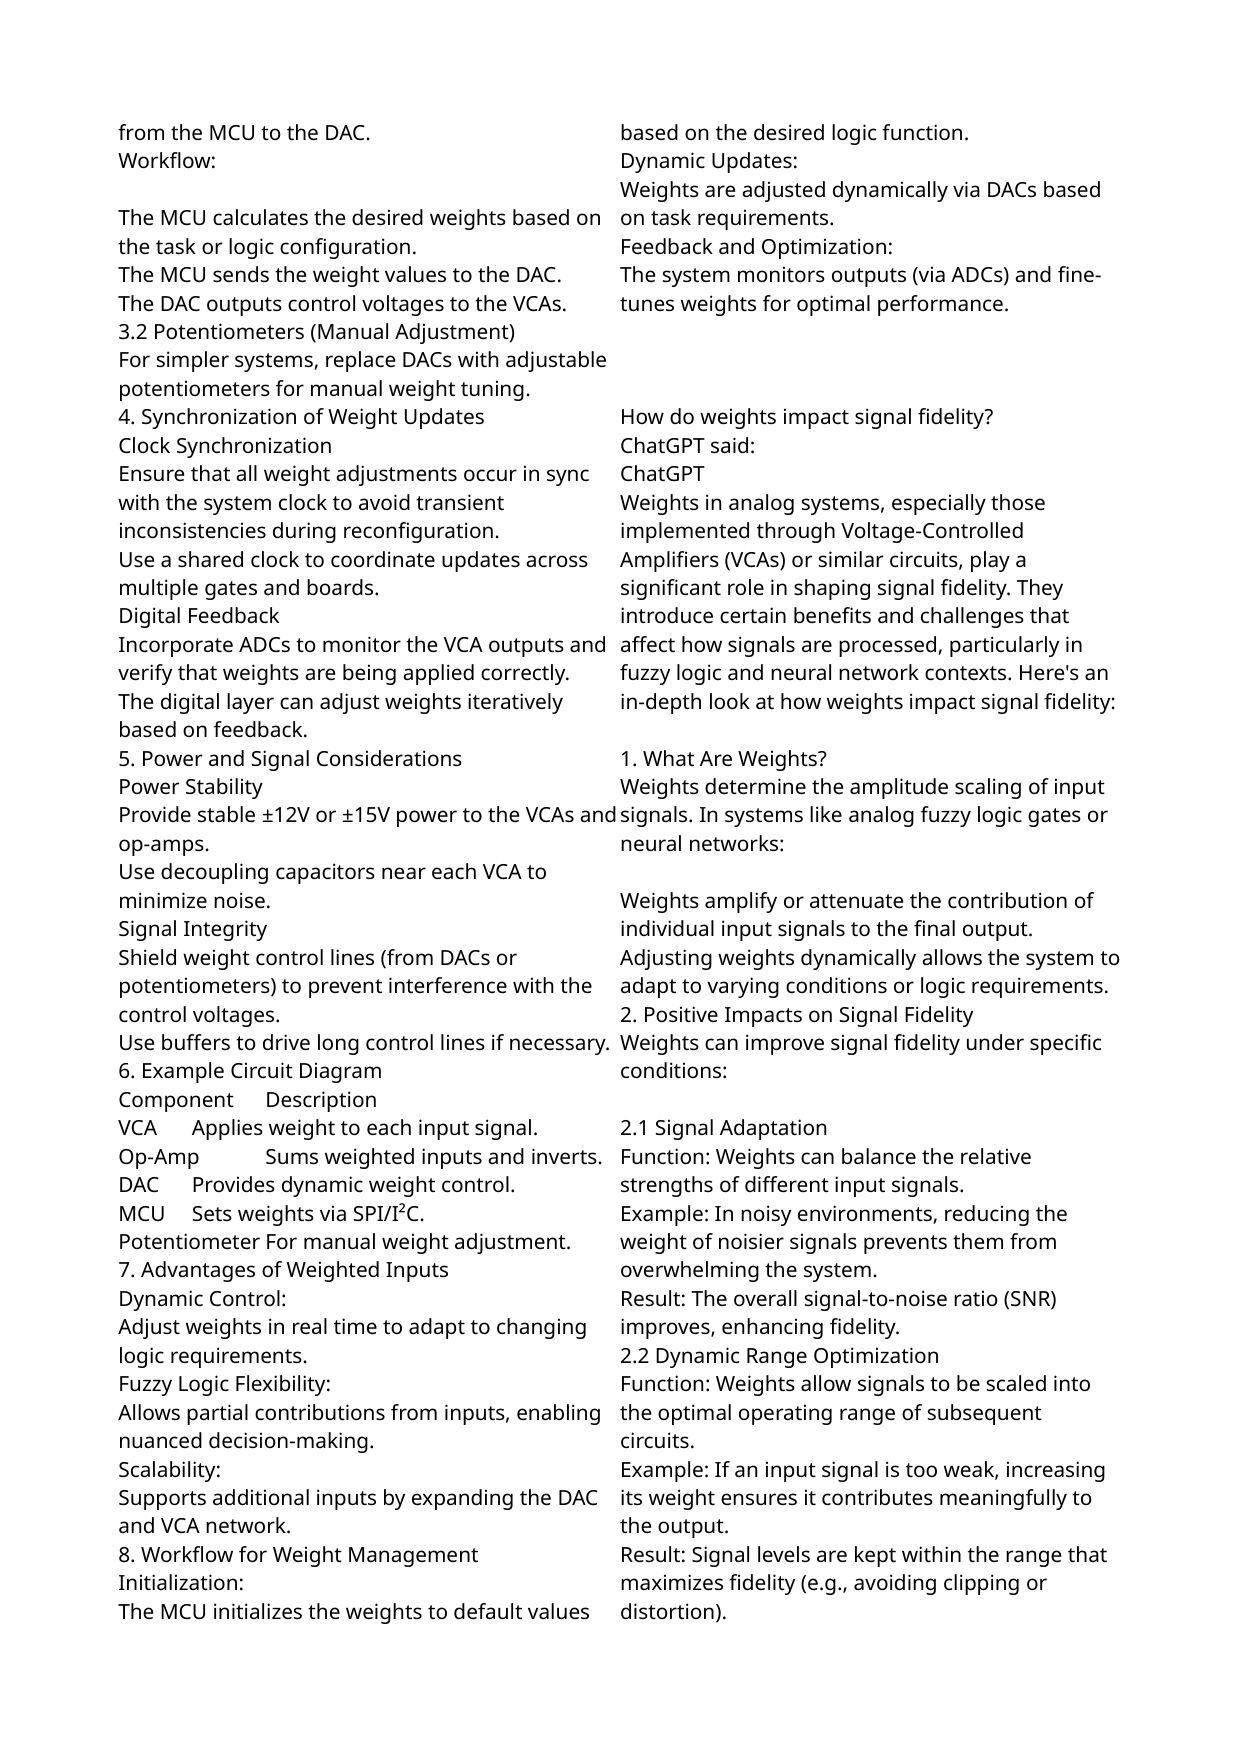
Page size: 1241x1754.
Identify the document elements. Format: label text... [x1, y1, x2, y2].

text Potentiometer For manual weight adjustment. [118, 1227, 620, 1256]
text Shield weight control lines (from DACs or potentiometers) to prevent interference with the control voltages. [118, 943, 620, 1028]
text Scalability: [118, 1455, 620, 1483]
text 6. Example Circuit Diagram [118, 1057, 620, 1085]
text 2. Positive Impacts on Signal Fidelity [620, 1000, 1122, 1028]
text VCA Applies weight to each input signal. [118, 1113, 620, 1142]
text Allows partial contributions from inputs, enabling nuanced decision-making. [118, 1398, 620, 1455]
text Example: If an input signal is too weak, increasing its weight ensures it contributes meaningfully to the output. [620, 1455, 1122, 1540]
text Signal Integrity [118, 914, 620, 943]
text 4. Synchronization of Weight Updates [118, 402, 620, 431]
text 3.2 Potentiometers (Manual Adjustment) [118, 317, 620, 346]
text Dynamic Control: [118, 1284, 620, 1312]
text 8. Workflow for Weight Management [118, 1540, 620, 1568]
text Feedback and Optimization: [620, 232, 1122, 260]
text from the MCU to the DAC. [118, 118, 620, 147]
text Digital Feedback [118, 602, 620, 630]
text Adjusting weights dynamically allows the system to adapt to varying conditions or logic requirements. [620, 943, 1122, 1000]
text Dynamic Updates: [620, 147, 1122, 175]
text Clock Synchronization [118, 431, 620, 459]
text Op-Amp Sums weighted inputs and inverts. [118, 1142, 620, 1170]
text 5. Power and Signal Considerations [118, 744, 620, 772]
text MCU Sets weights via SPI/I²C. [118, 1199, 620, 1227]
text Incorporate ADCs to monitor the VCA outputs and verify that weights are being applied correctly. [118, 630, 620, 687]
text Component Description [118, 1085, 620, 1113]
text The DAC outputs control voltages to the VCAs. [118, 289, 620, 317]
text 2.1 Signal Adaptation [620, 1113, 1122, 1142]
text The MCU calculates the desired weights based on the task or logic configuration. [118, 203, 620, 260]
text Workflow: [118, 147, 620, 175]
text Supports additional inputs by expanding the DAC and VCA network. [118, 1483, 620, 1540]
text Provide stable ±12V or ±15V power to the VCAs and op-amps. [118, 801, 620, 857]
text ChatGPT [620, 459, 1122, 488]
text How do weights impact signal fidelity? [620, 402, 1122, 431]
text Use buffers to drive long control lines if necessary. [118, 1028, 620, 1057]
text Function: Weights can balance the relative strengths of different input signals. [620, 1142, 1122, 1199]
text Use a shared clock to coordinate updates across multiple gates and boards. [118, 545, 620, 602]
text Fuzzy Logic Flexibility: [118, 1369, 620, 1398]
text Result: Signal levels are kept within the range that maximizes fidelity (e.g., avoiding clipping or distortion). [620, 1540, 1122, 1625]
text Weights can improve signal fidelity under specific conditions: [620, 1028, 1122, 1085]
text The digital layer can adjust weights iteratively based on feedback. [118, 687, 620, 744]
text Adjust weights in real time to adapt to changing logic requirements. [118, 1312, 620, 1369]
text The system monitors outputs (via ADCs) and fine-tunes weights for optimal performance. [620, 260, 1122, 317]
text The MCU initializes the weights to default values [118, 1597, 620, 1625]
text ChatGPT said: [620, 431, 1122, 459]
text Weights determine the amplitude scaling of input signals. In systems like analog fuzzy logic gates or neural networks: [620, 772, 1122, 857]
text For simpler systems, replace DACs with adjustable potentiometers for manual weight tuning. [118, 346, 620, 402]
text Power Stability [118, 772, 620, 801]
text DAC Provides dynamic weight control. [118, 1170, 620, 1199]
text Result: The overall signal-to-noise ratio (SNR) improves, enhancing fidelity. [620, 1284, 1122, 1341]
text Use decoupling capacitors near each VCA to minimize noise. [118, 857, 620, 914]
text Initialization: [118, 1568, 620, 1597]
text Example: In noisy environments, reducing the weight of noisier signals prevents them from overwhelming the system. [620, 1199, 1122, 1284]
text Weights are adjusted dynamically via DACs based on task requirements. [620, 175, 1122, 232]
text Weights amplify or attenuate the contribution of individual input signals to the final output. [620, 886, 1122, 943]
text Function: Weights allow signals to be scaled into the optimal operating range of subsequent circuits. [620, 1369, 1122, 1455]
text based on the desired logic function. [620, 118, 1122, 147]
text Ensure that all weight adjustments occur in sync with the system clock to avoid transient inconsistencies during reconfiguration. [118, 459, 620, 545]
text 7. Advantages of Weighted Inputs [118, 1256, 620, 1284]
text 1. What Are Weights? [620, 744, 1122, 772]
text 2.2 Dynamic Range Optimization [620, 1341, 1122, 1369]
text The MCU sends the weight values to the DAC. [118, 260, 620, 289]
text Weights in analog systems, especially those implemented through Voltage-Controlled Amplifiers (VCAs) or similar circuits, play a significant role in shaping signal fidelity. They introduce certain benefits and challenges that affect how signals are processed, particularly in fuzzy logic and neural network contexts. Here's an in-depth look at how weights impact signal fidelity: [620, 488, 1122, 715]
